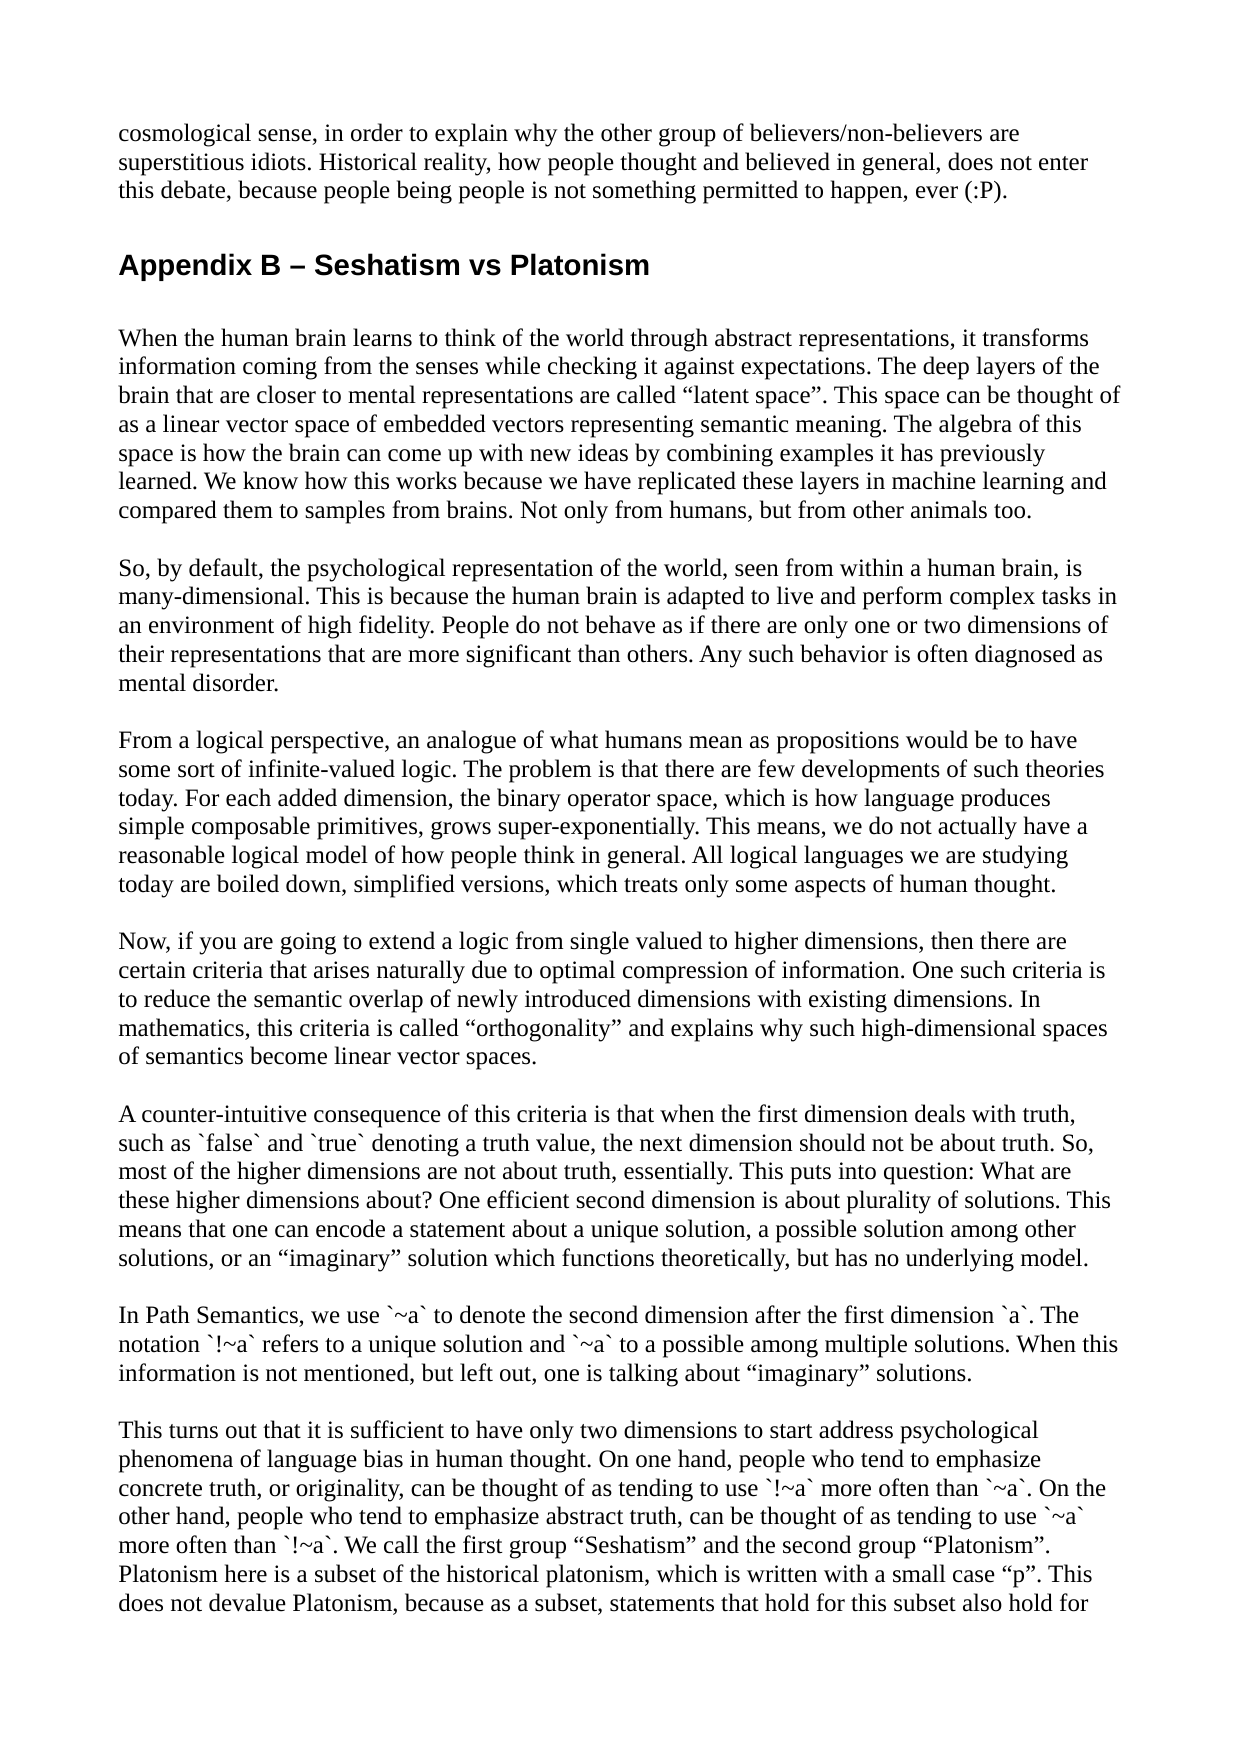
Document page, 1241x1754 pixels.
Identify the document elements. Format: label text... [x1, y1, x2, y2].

text So, by default, the psychological representation of the world, seen from within a human brain, is many-dimensional. This is because the human brain is adapted to live and perform complex tasks in an environment of high fidelity. People do not behave as if there are only one or two dimensions of their representations that are more significant than others. Any such behavior is often diagnosed as mental disorder. [118, 553, 1122, 696]
subtitle Appendix B – Seshatism vs Platonism [118, 248, 1122, 281]
text cosmological sense, in order to explain why the other group of believers/non-believers are superstitious idiots. Historical reality, how people thought and believed in general, does not enter this debate, because people being people is not something permitted to happen, ever (:P). [118, 118, 1122, 204]
text Now, if you are going to extend a logic from single valued to higher dimensions, then there are certain criteria that arises naturally due to optimal compression of information. One such criteria is to reduce the semantic overlap of newly introduced dimensions with existing dimensions. In mathematics, this criteria is called “orthogonality” and explains why such high-dimensional spaces of semantics become linear vector spaces. [118, 926, 1122, 1070]
text This turns out that it is sufficient to have only two dimensions to start address psychological phenomena of language bias in human thought. On one hand, people who tend to emphasize concrete truth, or originality, can be thought of as tending to use `!~a` more often than `~a`. On the other hand, people who tend to emphasize abstract truth, can be thought of as tending to use `~a` more often than `!~a`. We call the first group “Seshatism” and the second group “Platonism”. Platonism here is a subset of the historical platonism, which is written with a small case “p”. This does not devalue Platonism, because as a subset, statements that hold for this subset also hold for [118, 1415, 1122, 1616]
text In Path Semantics, we use `~a` to denote the second dimension after the first dimension `a`. The notation `!~a` refers to a unique solution and `~a` to a possible among multiple solutions. When this information is not mentioned, but left out, one is talking about “imaginary” solutions. [118, 1300, 1122, 1386]
text From a logical perspective, an analogue of what humans mean as propositions would be to have some sort of infinite-valued logic. The problem is that there are few developments of such theories today. For each added dimension, the binary operator space, which is how language produces simple composable primitives, grows super-exponentially. This means, we do not actually have a reasonable logical model of how people think in general. All logical languages we are studying today are boiled down, simplified versions, which treats only some aspects of human thought. [118, 725, 1122, 898]
text When the human brain learns to think of the world through abstract representations, it transforms information coming from the senses while checking it against expectations. The deep layers of the brain that are closer to mental representations are called “latent space”. This space can be thought of as a linear vector space of embedded vectors representing semantic meaning. The algebra of this space is how the brain can come up with new ideas by combining examples it has previously learned. We know how this works because we have replicated these layers in machine learning and compared them to samples from brains. Not only from humans, but from other animals too. [118, 323, 1122, 524]
text A counter-intuitive consequence of this criteria is that when the first dimension deals with truth, such as `false` and `true` denoting a truth value, the next dimension should not be about truth. So, most of the higher dimensions are not about truth, essentially. This puts into question: What are these higher dimensions about? One efficient second dimension is about plurality of solutions. This means that one can encode a statement about a unique solution, a possible solution among other solutions, or an “imaginary” solution which functions theoretically, but has no underlying model. [118, 1099, 1122, 1271]
